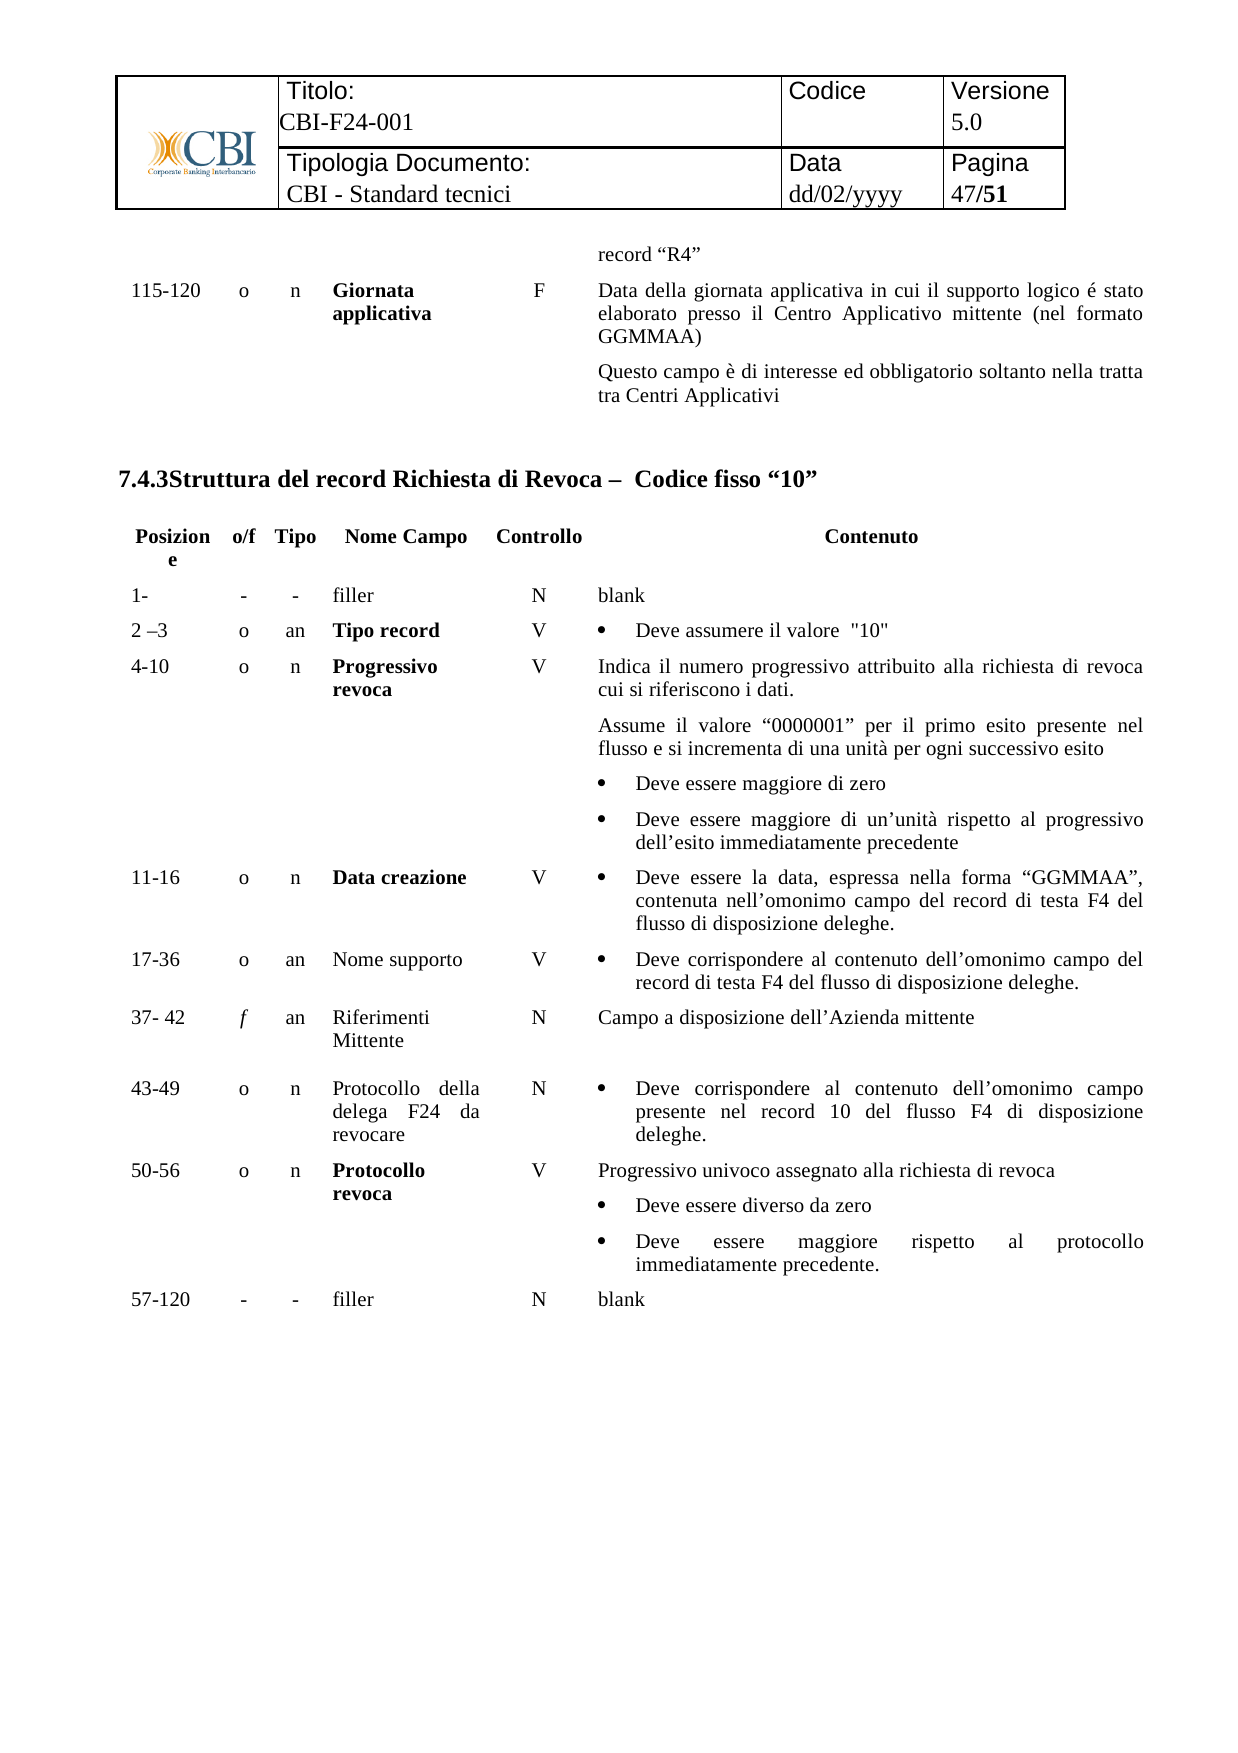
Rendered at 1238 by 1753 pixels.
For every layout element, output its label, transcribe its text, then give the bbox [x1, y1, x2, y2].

table_cell 4-10 [124, 643, 222, 853]
table_cell N [487, 571, 591, 607]
table_cell [222, 231, 266, 266]
table_cell o [222, 1146, 266, 1276]
table_cell an [266, 994, 325, 1065]
table_cell - [266, 1276, 325, 1311]
table_cell Progressivo revoca [325, 643, 487, 853]
table_cell V [487, 854, 591, 935]
table_cell blank [591, 1276, 1152, 1311]
table_cell Giornata applicativa [325, 266, 487, 406]
table_cell 43-49 [124, 1065, 222, 1146]
table_cell [487, 231, 591, 266]
table_cell [325, 231, 487, 266]
table_cell [266, 231, 325, 266]
table_cell N [487, 1065, 591, 1146]
table_cell o [222, 1065, 266, 1146]
table_cell F [487, 266, 591, 406]
table_cell Progressivo univoco assegnato alla richiesta di revoca Deve essere diverso da zero Deve essere maggiore rispetto al protocollo immediatamente precedente. [591, 1146, 1152, 1276]
table_cell V [487, 935, 591, 994]
table_cell N [487, 994, 591, 1065]
table_cell 115-120 [124, 266, 222, 406]
table_cell N [487, 1276, 591, 1311]
table_header Nome Campo [325, 513, 487, 571]
table_cell 2 –3 [124, 607, 222, 642]
table_cell an [266, 607, 325, 642]
table_cell n [266, 1146, 325, 1276]
table_header Contenuto [591, 513, 1152, 571]
table_header Controllo [487, 513, 591, 571]
table_cell Deve corrispondere al contenuto dell’omonimo campo del record di testa F4 del flusso di disposizione deleghe. [591, 935, 1152, 994]
table_cell Indica il numero progressivo attribuito alla richiesta di revoca cui si riferiscono i dati. Assume il valore “0000001” per il primo esito presente nel flusso e si incrementa di una unità per ogni successivo esito Deve essere maggiore di zero Deve essere maggiore di un’unità rispetto al progressivo dell’esito immediatamente precedente [591, 643, 1152, 853]
table_cell filler [325, 571, 487, 607]
subtitle Struttura del record Richiesta di Revoca – Codice fisso “10” [118, 465, 1090, 493]
table_cell Deve assumere il valore "10" [591, 607, 1152, 642]
table_cell record “R4” [591, 231, 1152, 266]
table_cell V [487, 607, 591, 642]
table_cell Data della giornata applicativa in cui il supporto logico é stato elaborato presso il Centro Applicativo mittente (nel formato GGMMAA) Questo campo è di interesse ed obbligatorio soltanto nella tratta tra Centri Applicativi [591, 266, 1152, 406]
table_cell o [222, 854, 266, 935]
table_cell f [222, 994, 266, 1065]
table_cell - [222, 571, 266, 607]
table_cell Deve corrispondere al contenuto dell’omonimo campo presente nel record 10 del flusso F4 di disposizione deleghe. [591, 1065, 1152, 1146]
table_cell Protocollo revoca [325, 1146, 487, 1276]
table_header Tipo [266, 513, 325, 571]
table_cell blank [591, 571, 1152, 607]
table_cell Riferimenti Mittente [325, 994, 487, 1065]
table_cell Tipo record [325, 607, 487, 642]
table_cell Data creazione [325, 854, 487, 935]
table_cell Deve essere la data, espressa nella forma “GGMMAA”, contenuta nell’omonimo campo del record di testa F4 del flusso di disposizione deleghe. [591, 854, 1152, 935]
table_cell Protocollo della delega F24 da revocare [325, 1065, 487, 1146]
table_cell V [487, 1146, 591, 1276]
table_cell - [266, 571, 325, 607]
table_cell Campo a disposizione dell’Azienda mittente [591, 994, 1152, 1065]
table_cell V [487, 643, 591, 853]
table_cell 50-56 [124, 1146, 222, 1276]
table_cell filler [325, 1276, 487, 1311]
table_cell 17-36 [124, 935, 222, 994]
table_header o/f [222, 513, 266, 571]
table_cell 57-120 [124, 1276, 222, 1311]
table_cell Nome supporto [325, 935, 487, 994]
table_cell o [222, 607, 266, 642]
table_cell 1- [124, 571, 222, 607]
table_cell n [266, 1065, 325, 1146]
table_cell n [266, 854, 325, 935]
table_cell 11-16 [124, 854, 222, 935]
table_cell n [266, 266, 325, 406]
table_cell o [222, 935, 266, 994]
table_cell o [222, 266, 266, 406]
table_cell [124, 231, 222, 266]
table_cell 37- 42 [124, 994, 222, 1065]
table_header Posizione [124, 513, 222, 571]
table_cell o [222, 643, 266, 853]
table_cell n [266, 643, 325, 853]
table_cell - [222, 1276, 266, 1311]
table_cell an [266, 935, 325, 994]
